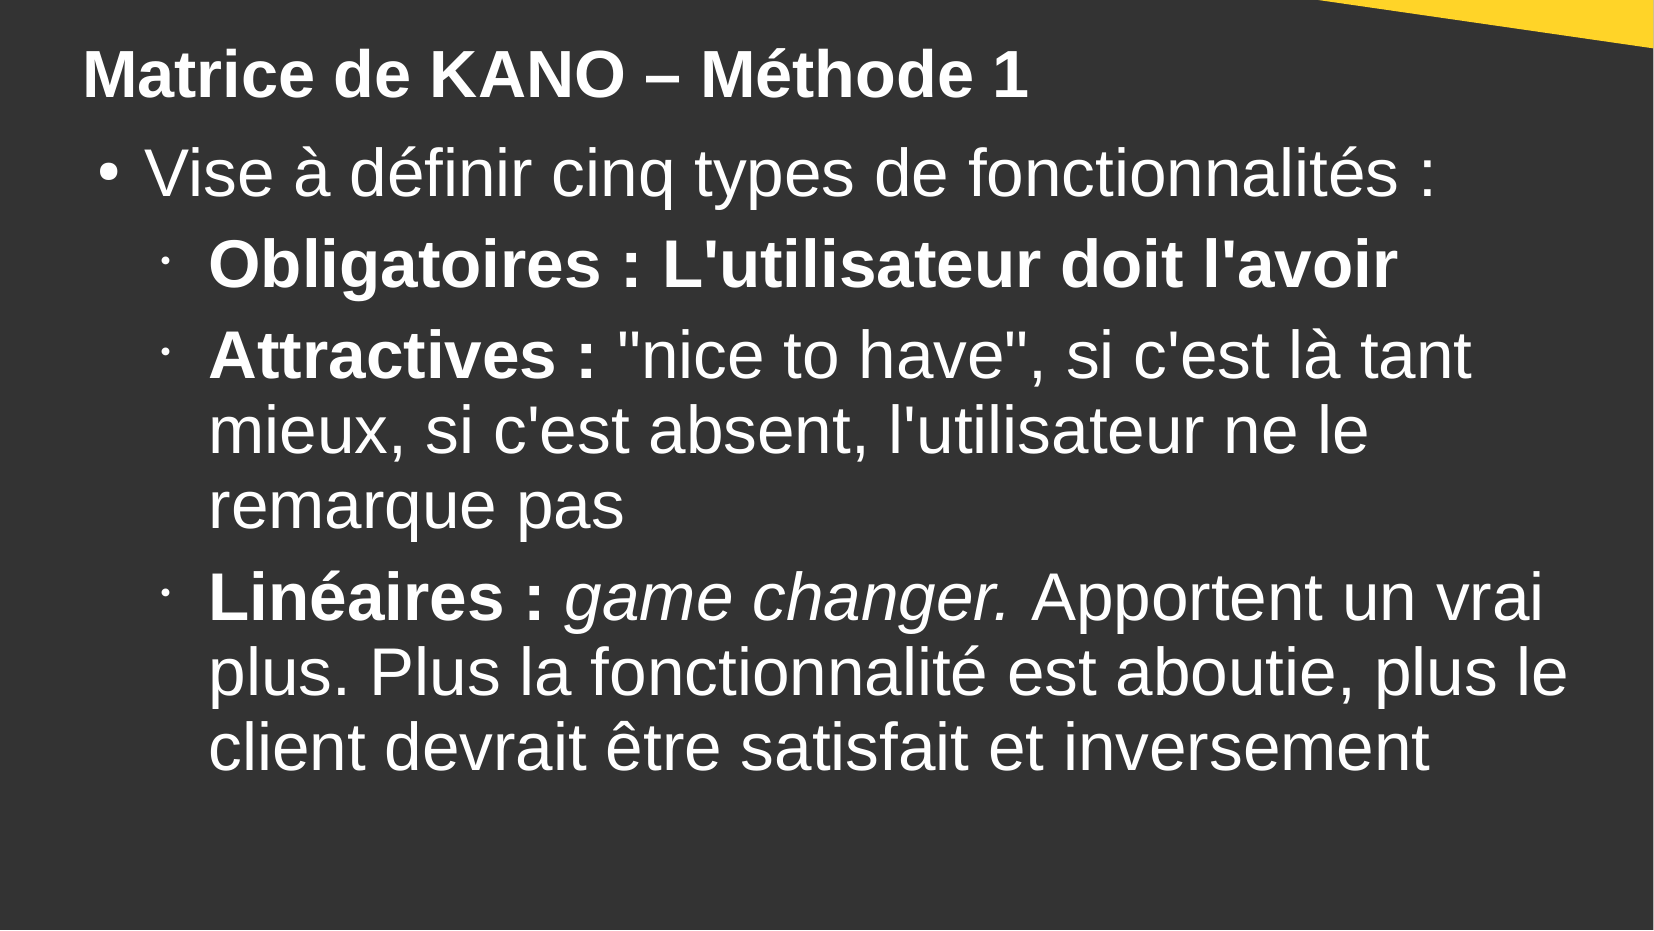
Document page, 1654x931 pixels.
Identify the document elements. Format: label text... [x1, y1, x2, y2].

text_box [1318, 0, 1654, 49]
title Matrice de KANO – Méthode 1 [82, 37, 1571, 122]
list Vise à définir cinq types de fonctionnalités : Obligatoires : L'utilisateur doit l'avoir Attractives : "nice to have", si c'est là tant mieux, si c'est absent, l'utilisateur ne le remarque pas Linéaires : game changer. Apportent un vrai plus. Plus la fonctionnalité est aboutie, plus le client devrait être satisfait et inversement [80, 135, 1620, 792]
